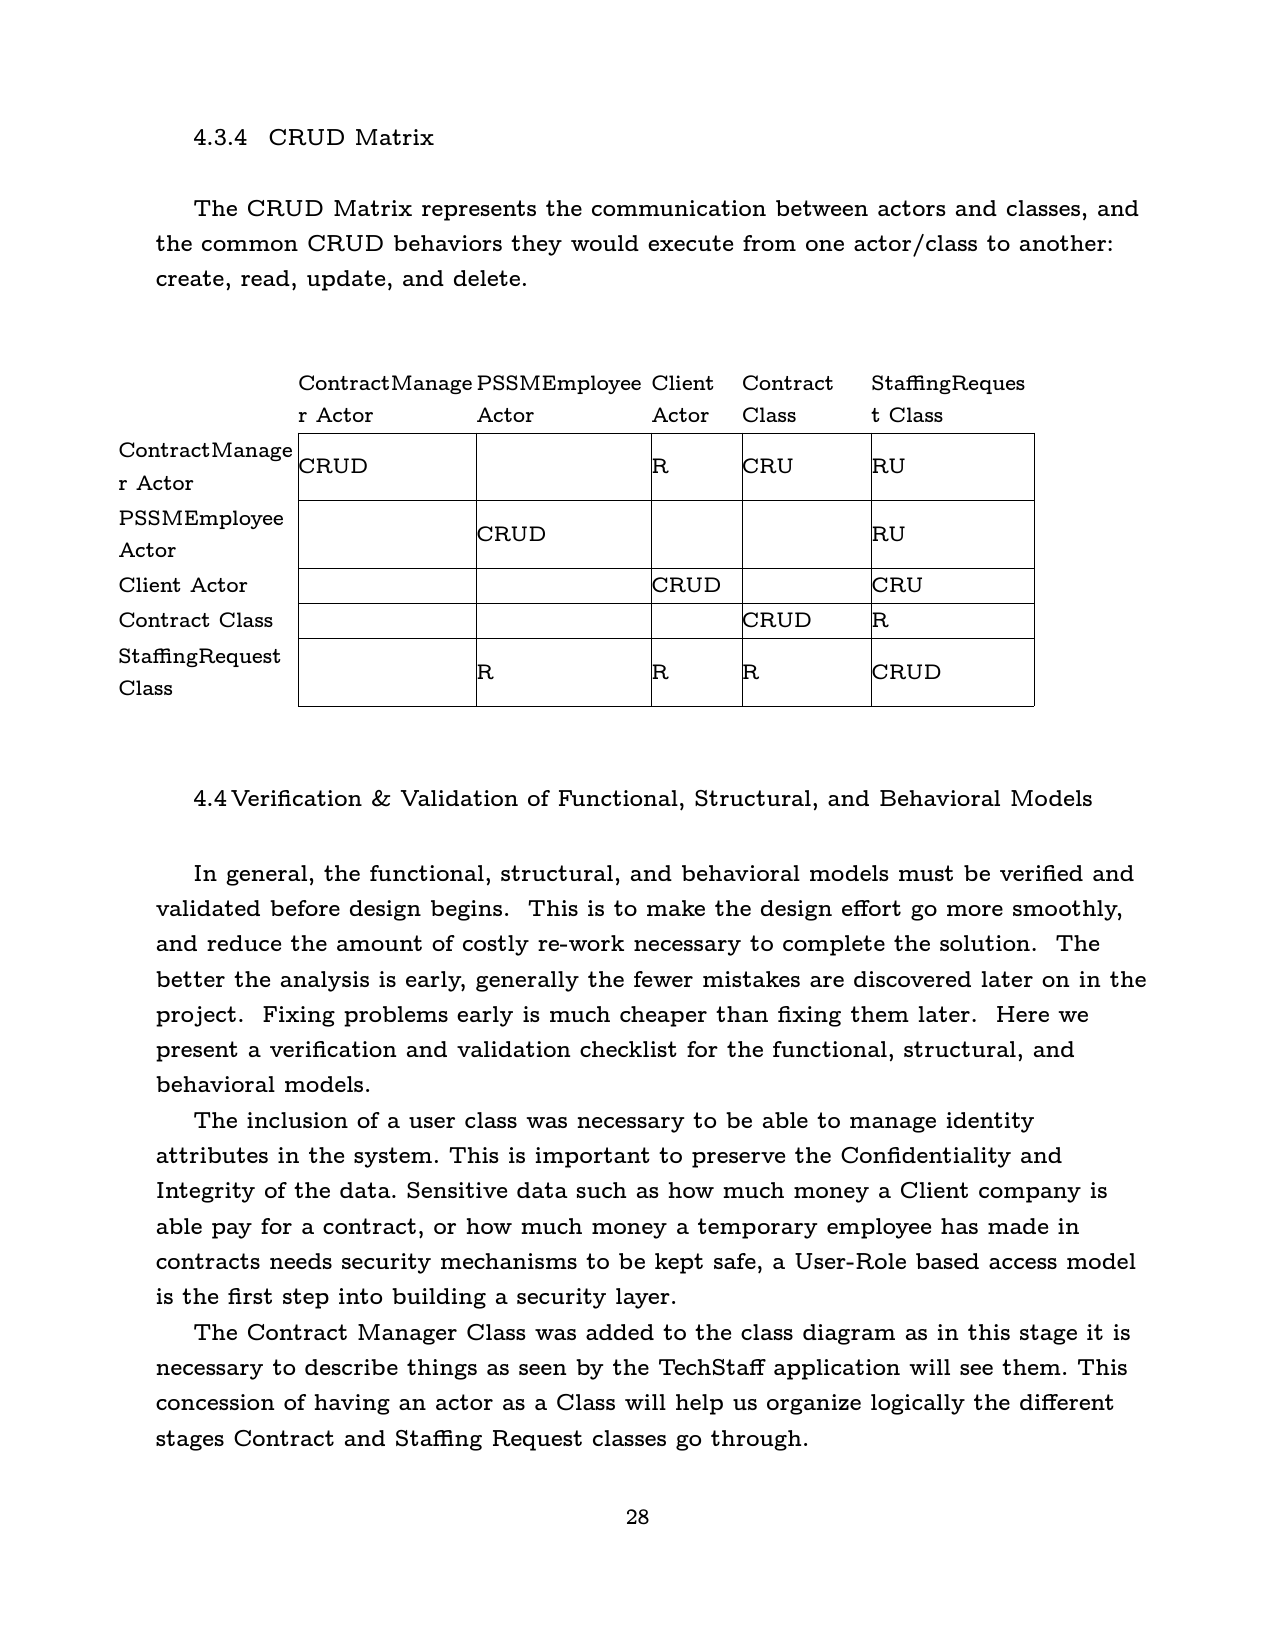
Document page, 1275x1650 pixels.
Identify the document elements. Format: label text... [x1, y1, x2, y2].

table_cell R [872, 604, 1034, 638]
table_cell [299, 604, 476, 638]
text The CRUD Matrix represents the communication between actors and classes, and the common CRUD behaviors they would execute from one actor/class to another: create, read, update, and delete. [156, 189, 1157, 295]
table_header PSSMEmployee Actor [476, 365, 651, 433]
text 4.3.4 CRUD Matrix [156, 118, 1157, 153]
table_cell CRUD [477, 501, 651, 567]
table_header [118, 365, 298, 433]
table_cell [299, 501, 476, 567]
table_cell StaffingRequest Class [118, 638, 298, 706]
table_cell Contract Class [118, 603, 298, 638]
table_cell ContractManager Actor [118, 433, 298, 500]
table_cell R [477, 639, 651, 706]
table_header Contract Class [742, 365, 871, 433]
table_cell [743, 501, 871, 567]
table_header ContractManager Actor [298, 365, 476, 433]
table_cell [299, 569, 476, 603]
text The inclusion of a user class was necessary to be able to manage identity attributes in the system. This is important to preserve the Confidentiality and Integrity of the data. Sensitive data such as how much money a Client company is able pay for a contract, or how much money a temporary employee has made in contracts needs security mechanisms to be kept safe, a User-Role based access model is the first step into building a security layer. [156, 1101, 1157, 1313]
table_cell CRU [872, 569, 1034, 603]
table_cell [477, 434, 651, 500]
table_cell RU [872, 501, 1034, 567]
table_cell PSSMEmployee Actor [118, 500, 298, 567]
text The Contract Manager Class was added to the class diagram as in this stage it is necessary to describe things as seen by the TechStaff application will see them. This concession of having an actor as a Class will help us organize logically the different stages Contract and Staffing Request classes go through. [156, 1313, 1157, 1454]
table_cell [652, 501, 742, 567]
table_cell CRUD [299, 434, 476, 500]
table_header StaffingRequest Class [871, 365, 1034, 433]
table_cell [477, 604, 651, 638]
table_cell R [743, 639, 871, 706]
table_cell [477, 569, 651, 603]
table_cell R [652, 434, 742, 500]
table_cell CRU [743, 434, 871, 500]
table_header Client Actor [651, 365, 742, 433]
table_cell [299, 639, 476, 706]
table_cell CRUD [743, 604, 871, 638]
table_cell CRUD [872, 639, 1034, 706]
table_cell Client Actor [118, 568, 298, 603]
table_cell RU [872, 434, 1034, 500]
table_cell CRUD [652, 569, 742, 603]
text 4.4 Verification & Validation of Functional, Structural, and Behavioral Models [118, 776, 1157, 815]
table_cell [652, 604, 742, 638]
table_cell R [652, 639, 742, 706]
text In general, the functional, structural, and behavioral models must be verified and validated before design begins. This is to make the design effort go more smoothly, and reduce the amount of costly re-work necessary to complete the solution. The better the analysis is early, generally the fewer mistakes are discovered later on in the project. Fixing problems early is much cheaper than fixing them later. Here we present a verification and validation checklist for the functional, structural, and behavioral models. [156, 853, 1157, 1101]
table_cell [743, 569, 871, 603]
